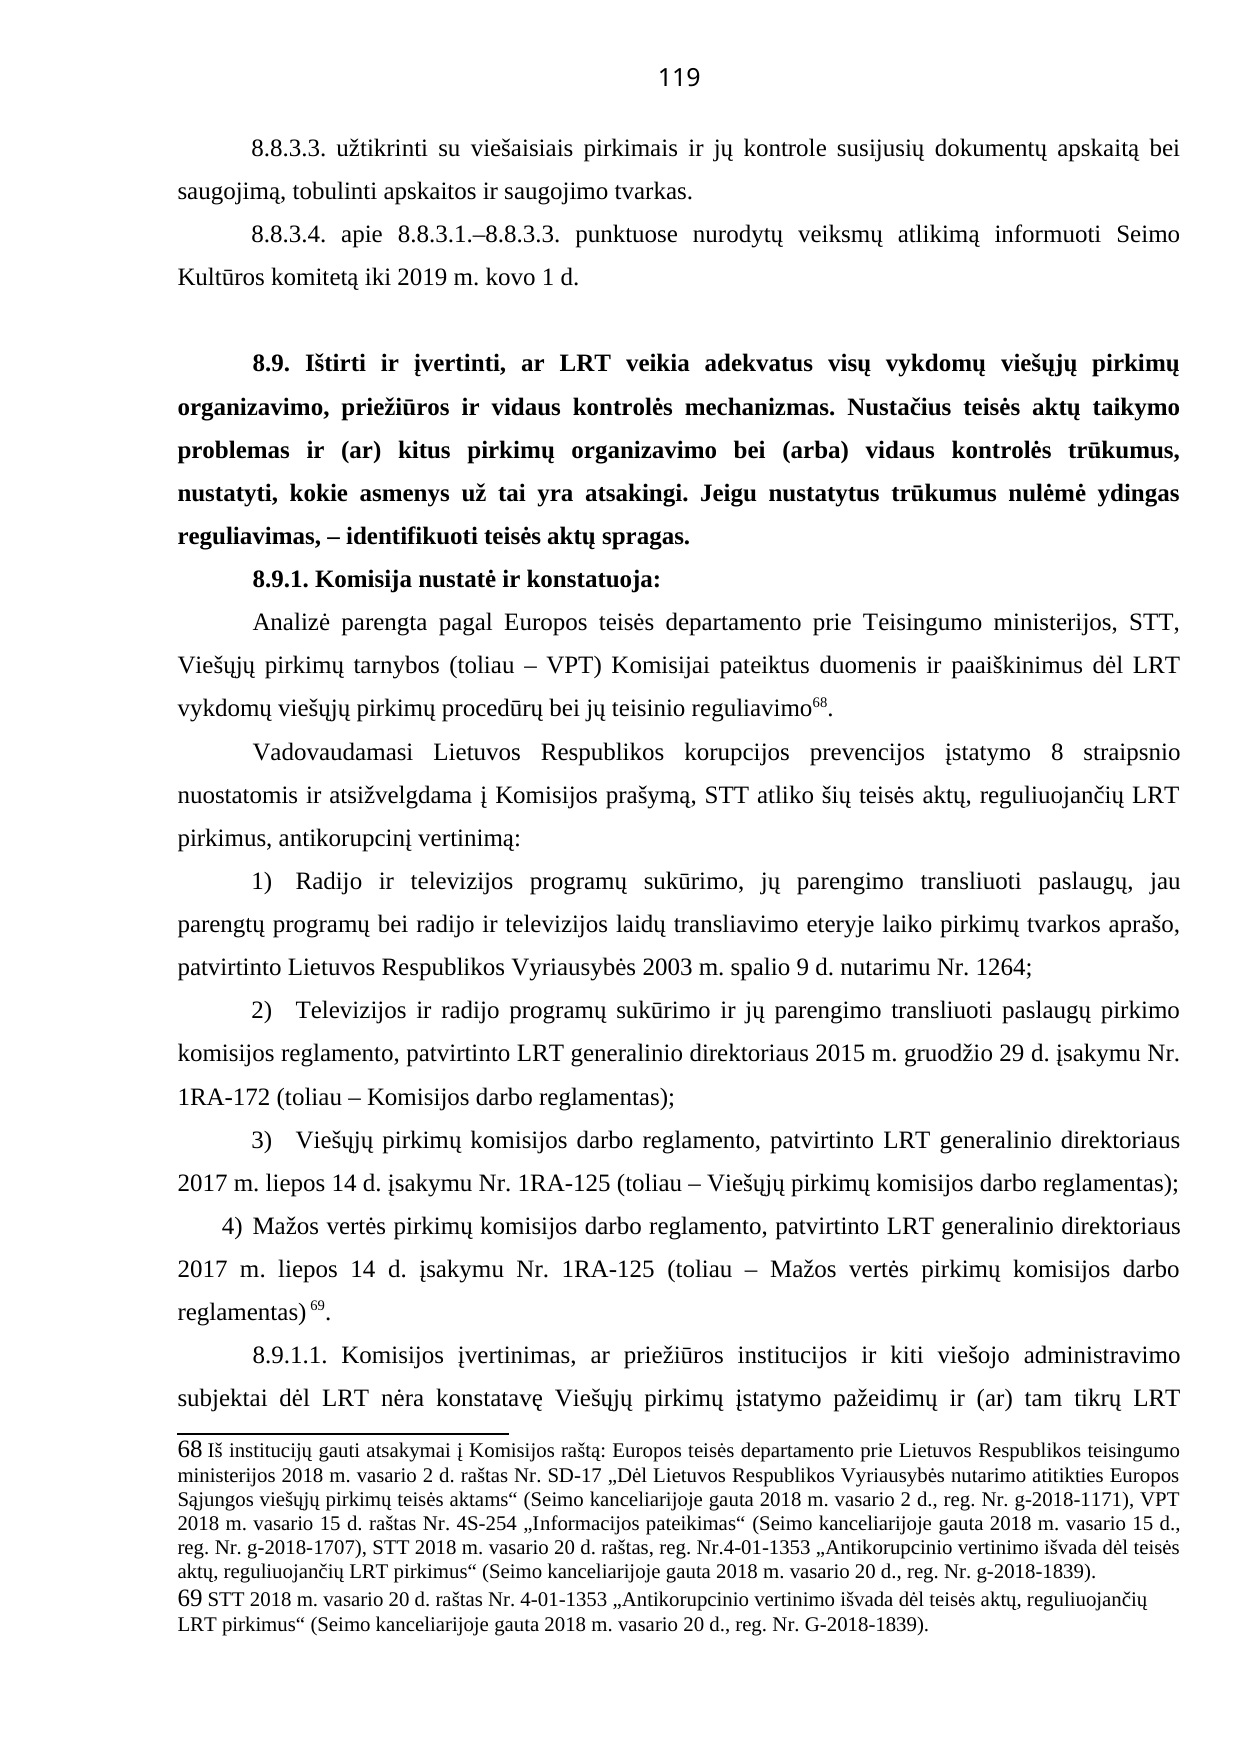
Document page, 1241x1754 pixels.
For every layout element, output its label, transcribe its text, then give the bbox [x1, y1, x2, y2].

text 8.9.1.1. Komisijos įvertinimas, ar priežiūros institucijos ir kiti viešojo administravimo subjektai dėl LRT nėra konstatavę Viešųjų pirkimų įstatymo pažeidimų ir (ar) tam tikrų LRT [177, 1340, 1181, 1412]
text Iš institucijų gauti atsakymai į Komisijos raštą: Europos teisės departamento prie Lietuvos Respublikos teisingumo ministerijos 2018 m. vasario 2 d. raštas Nr. SD-17 „Dėl Lietuvos Respublikos Vyriausybės nutarimo atitikties Europos Sąjungos viešųjų pirkimų teisės aktams“ (Seimo kanceliarijoje gauta 2018 m. vasario 2 d., reg. Nr. g-2018-1171), VPT 2018 m. vasario 15 d. raštas Nr. 4S-254 „Informacijos pateikimas“ (Seimo kanceliarijoje gauta 2018 m. vasario 15 d., reg. Nr. g-2018-1707), STT 2018 m. vasario 20 d. raštas, reg. Nr.4-01-1353 „Antikorupcinio vertinimo išvada dėl teisės aktų, reguliuojančių LRT pirkimus“ (Seimo kanceliarijoje gauta 2018 m. vasario 20 d., reg. Nr. g-2018-1839). [177, 1434, 1181, 1583]
text 8.9. Ištirti ir įvertinti, ar LRT veikia adekvatus visų vykdomų viešųjų pirkimų organizavimo, priežiūros ir vidaus kontrolės mechanizmas. Nustačius teisės aktų taikymo problemas ir (ar) kitus pirkimų organizavimo bei (arba) vidaus kontrolės trūkumus, nustatyti, kokie asmenys už tai yra atsakingi. Jeigu nustatytus trūkumus nulėmė ydingas reguliavimas, – identifikuoti teisės aktų spragas. [177, 348, 1181, 550]
text 2) Televizijos ir radijo programų sukūrimo ir jų parengimo transliuoti paslaugų pirkimo komisijos reglamento, patvirtinto LRT generalinio direktoriaus 2015 m. gruodžio 29 d. įsakymu Nr. 1RA-172 (toliau – Komisijos darbo reglamentas); [177, 995, 1181, 1110]
text 8.8.3.3. užtikrinti su viešaisiais pirkimais ir jų kontrole susijusių dokumentų apskaitą bei saugojimą, tobulinti apskaitos ir saugojimo tvarkas. [177, 133, 1181, 205]
text Analizė parengta pagal Europos teisės departamento prie Teisingumo ministerijos, STT, Viešųjų pirkimų tarnybos (toliau – VPT) Komisijai pateiktus duomenis ir paaiškinimus dėl LRT vykdomų viešųjų pirkimų procedūrų bei jų teisinio reguliavimo. [177, 607, 1181, 722]
text 1) Radijo ir televizijos programų sukūrimo, jų parengimo transliuoti paslaugų, jau parengtų programų bei radijo ir televizijos laidų transliavimo eteryje laiko pirkimų tvarkos aprašo, patvirtinto Lietuvos Respublikos Vyriausybės 2003 m. spalio 9 d. nutarimu Nr. 1264; [177, 866, 1181, 981]
text 3) Viešųjų pirkimų komisijos darbo reglamento, patvirtinto LRT generalinio direktoriaus 2017 m. liepos 14 d. įsakymu Nr. 1RA-125 (toliau – Viešųjų pirkimų komisijos darbo reglamentas); [177, 1125, 1181, 1197]
text 4) Mažos vertės pirkimų komisijos darbo reglamento, patvirtinto LRT generalinio direktoriaus 2017 m. liepos 14 d. įsakymu Nr. 1RA-125 (toliau – Mažos vertės pirkimų komisijos darbo reglamentas) . [177, 1211, 1181, 1326]
text STT 2018 m. vasario 20 d. raštas Nr. 4-01-1353 „Antikorupcinio vertinimo išvada dėl teisės aktų, reguliuojančių LRT pirkimus“ (Seimo kanceliarijoje gauta 2018 m. vasario 20 d., reg. Nr. G-2018-1839). [177, 1583, 1181, 1636]
text 8.9.1. Komisija nustatė ir konstatuoja: [177, 564, 1181, 593]
text Vadovaudamasi Lietuvos Respublikos korupcijos prevencijos įstatymo 8 straipsnio nuostatomis ir atsižvelgdama į Komisijos prašymą, STT atliko šių teisės aktų, reguliuojančių LRT pirkimus, antikorupcinį vertinimą: [177, 737, 1181, 852]
text 8.8.3.4. apie 8.8.3.1.–8.8.3.3. punktuose nurodytų veiksmų atlikimą informuoti Seimo Kultūros komitetą iki 2019 m. kovo 1 d. [177, 219, 1181, 291]
